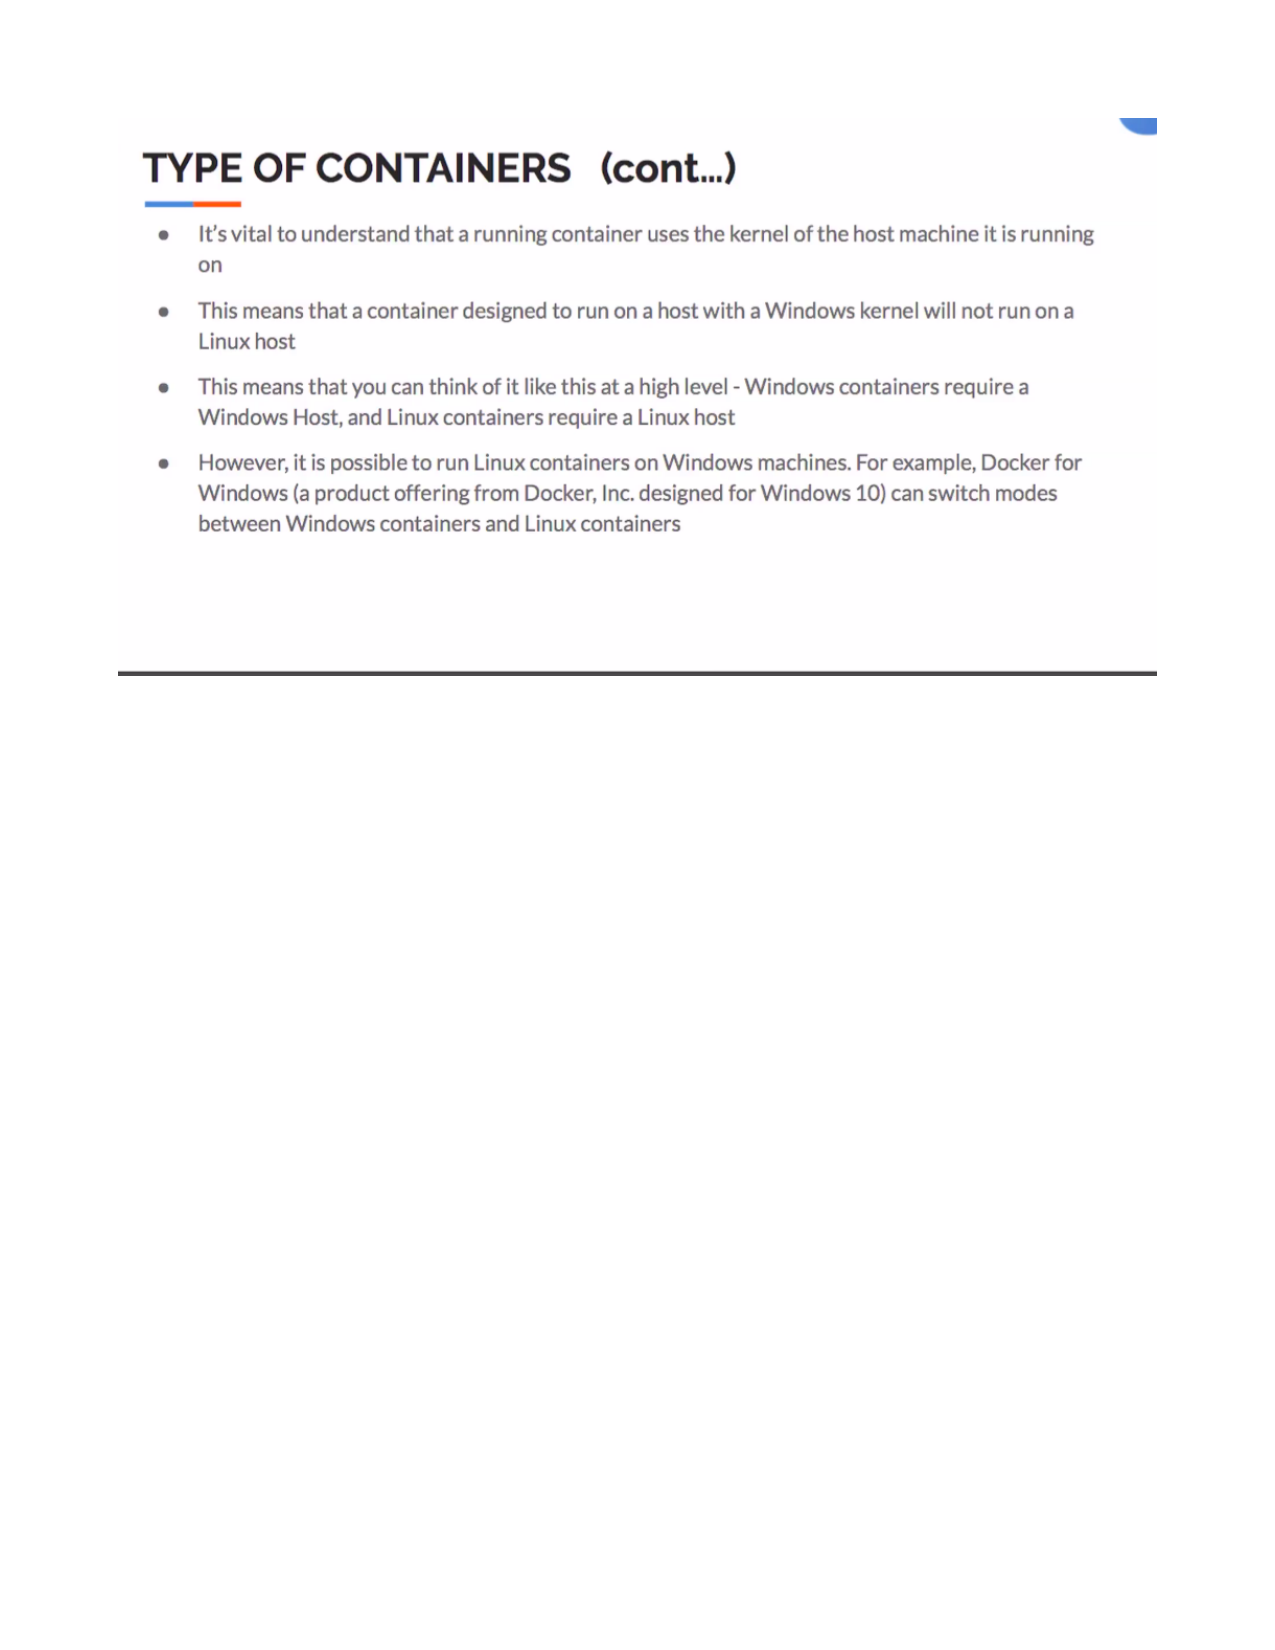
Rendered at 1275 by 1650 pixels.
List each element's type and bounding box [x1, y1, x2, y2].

picture [118, 118, 1157, 676]
